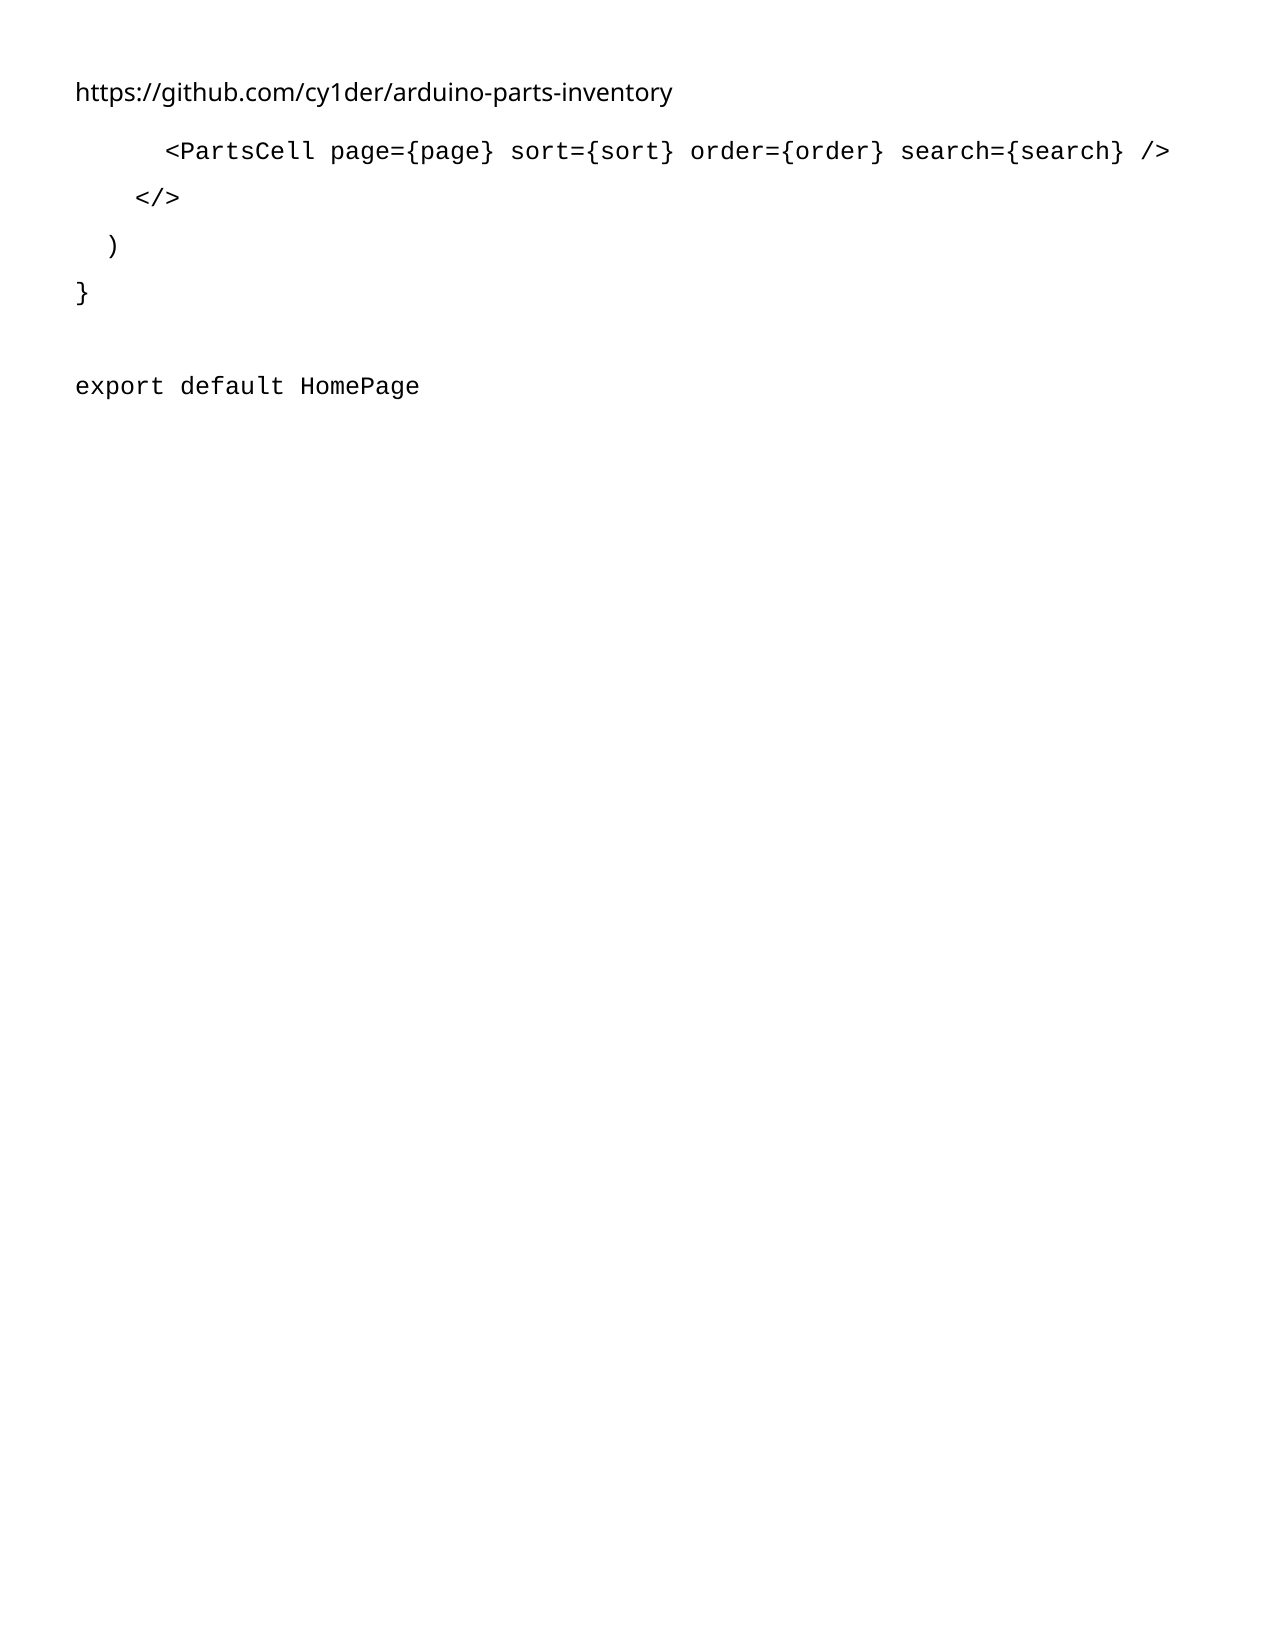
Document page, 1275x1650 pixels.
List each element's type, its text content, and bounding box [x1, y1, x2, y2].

text } [75, 280, 1200, 308]
text </> [75, 186, 1200, 214]
text <PartsCell page={page} sort={sort} order={order} search={search} /> [75, 138, 1200, 167]
text export default HomePage [75, 374, 1200, 402]
text ) [75, 233, 1200, 261]
